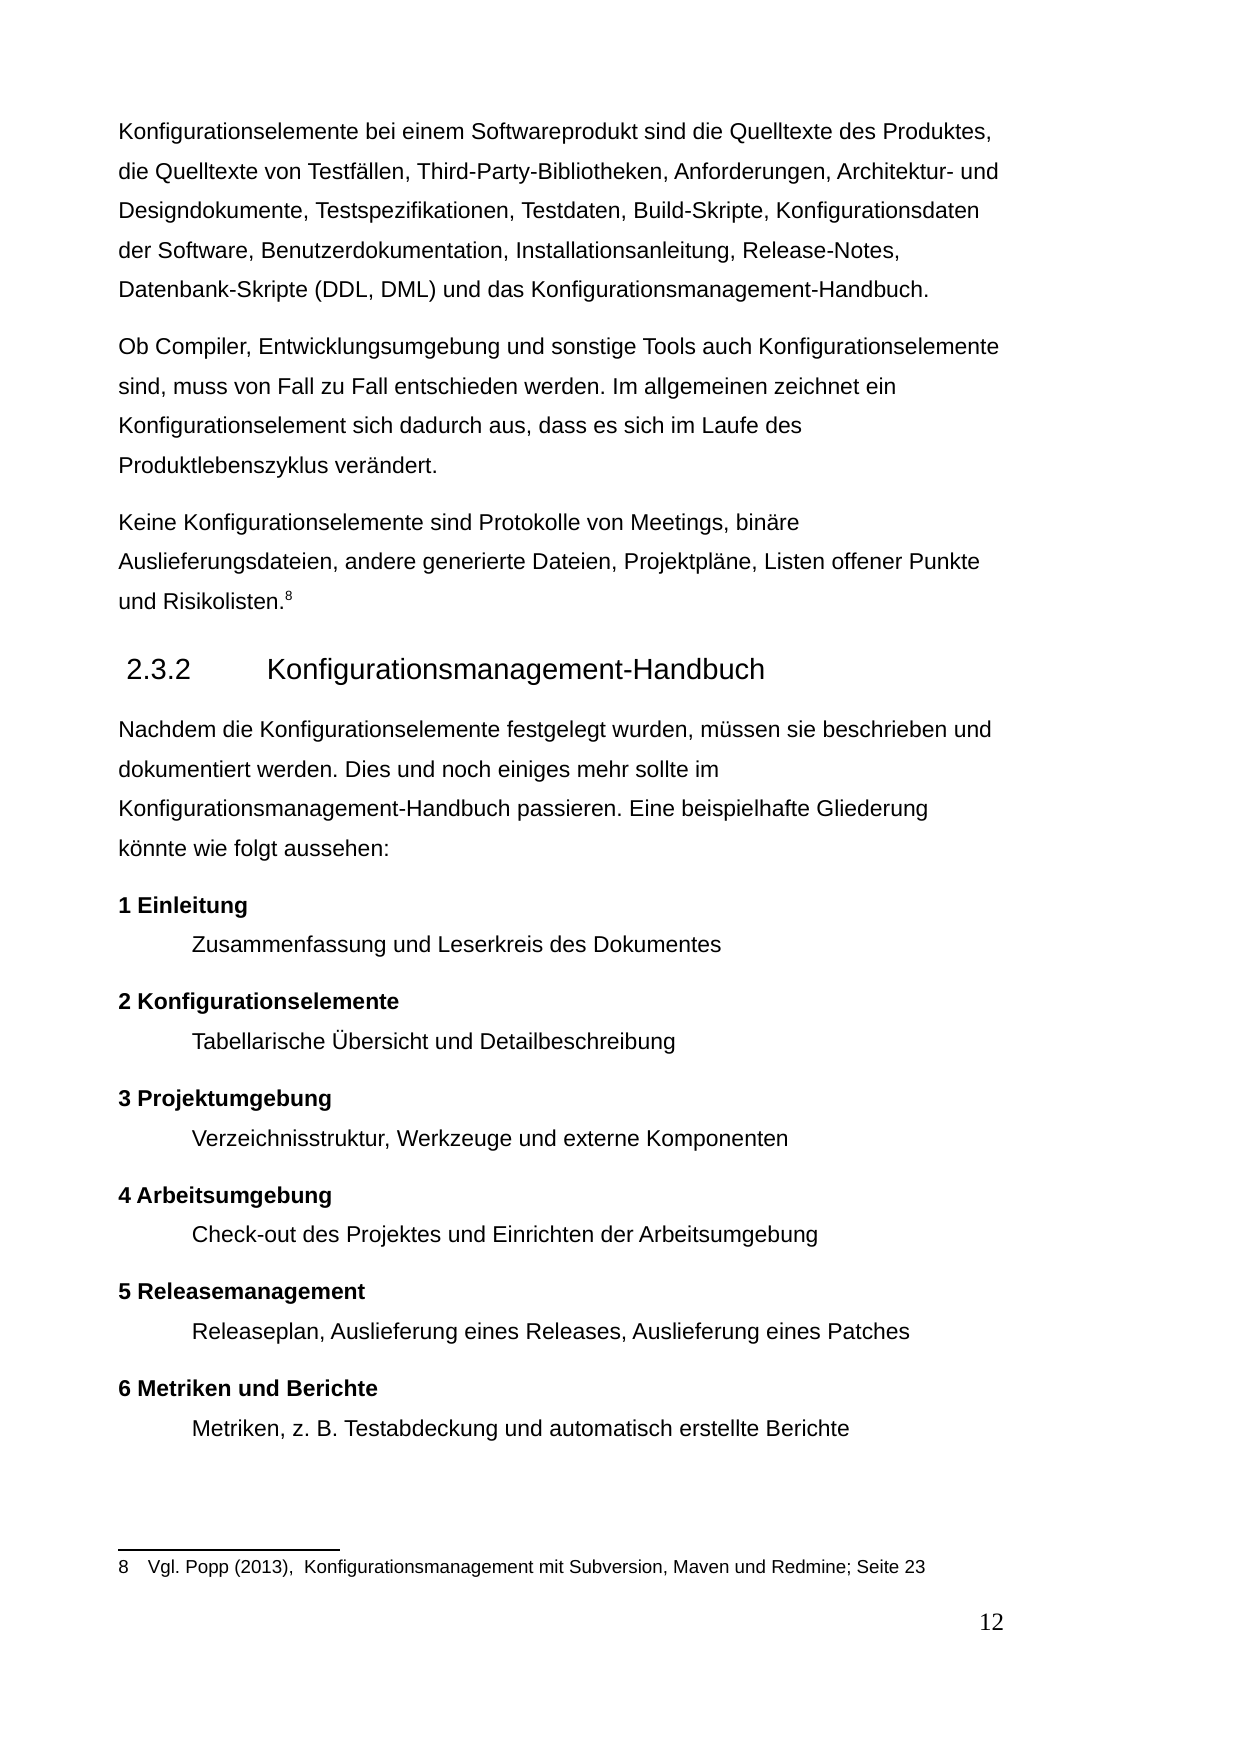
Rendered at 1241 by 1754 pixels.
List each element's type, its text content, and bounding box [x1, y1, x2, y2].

text Konfigurationselemente bei einem Softwareprodukt sind die Quelltexte des Produktes, die Quelltexte von Testfällen, Third-Party-Bibliotheken, Anforderungen, Architektur- und Designdokumente, Testspezifikationen, Testdaten, Build-Skripte, Konfigurationsdaten der Software, Benutzerdokumentation, Installationsanleitung, Release-Notes, Datenbank-Skripte (DDL, DML) und das Konfigurationsmanagement-Handbuch. [118, 118, 1004, 302]
text 2 Konfigurationselemente Tabellarische Übersicht und Detailbeschreibung [118, 988, 1004, 1054]
text 6 Metriken und Berichte Metriken, z. B. Testabdeckung und automatisch erstellte Berichte [118, 1375, 1004, 1441]
text 3 Projektumgebung Verzeichnisstruktur, Werkzeuge und externe Komponenten [118, 1085, 1004, 1151]
subtitle Konfigurationsmanagement-Handbuch [118, 652, 1004, 686]
text Ob Compiler, Entwicklungsumgebung und sonstige Tools auch Konfigurationselemente sind, muss von Fall zu Fall entschieden werden. Im allgemeinen zeichnet ein Konfigurationselement sich dadurch aus, dass es sich im Laufe des Produktlebenszyklus verändert. [118, 333, 1004, 478]
text Vgl. Popp (2013), Konfigurationsmanagement mit Subversion, Maven und Redmine; Seite 23 [118, 1556, 1004, 1578]
text 4 Arbeitsumgebung Check-out des Projektes und Einrichten der Arbeitsumgebung [118, 1182, 1004, 1247]
text 5 Releasemanagement Releaseplan, Auslieferung eines Releases, Auslieferung eines Patches [118, 1278, 1004, 1344]
text Nachdem die Konfigurationselemente festgelegt wurden, müssen sie beschrieben und dokumentiert werden. Dies und noch einiges mehr sollte im Konfigurationsmanagement-Handbuch passieren. Eine beispielhafte Gliederung könnte wie folgt aussehen: [118, 716, 1004, 861]
text Keine Konfigurationselemente sind Protokolle von Meetings, binäre Auslieferungsdateien, andere generierte Dateien, Projektpläne, Listen offener Punkte und Risikolisten. [118, 509, 1004, 614]
text 1 Einleitung Zusammenfassung und Leserkreis des Dokumentes [118, 892, 1004, 957]
